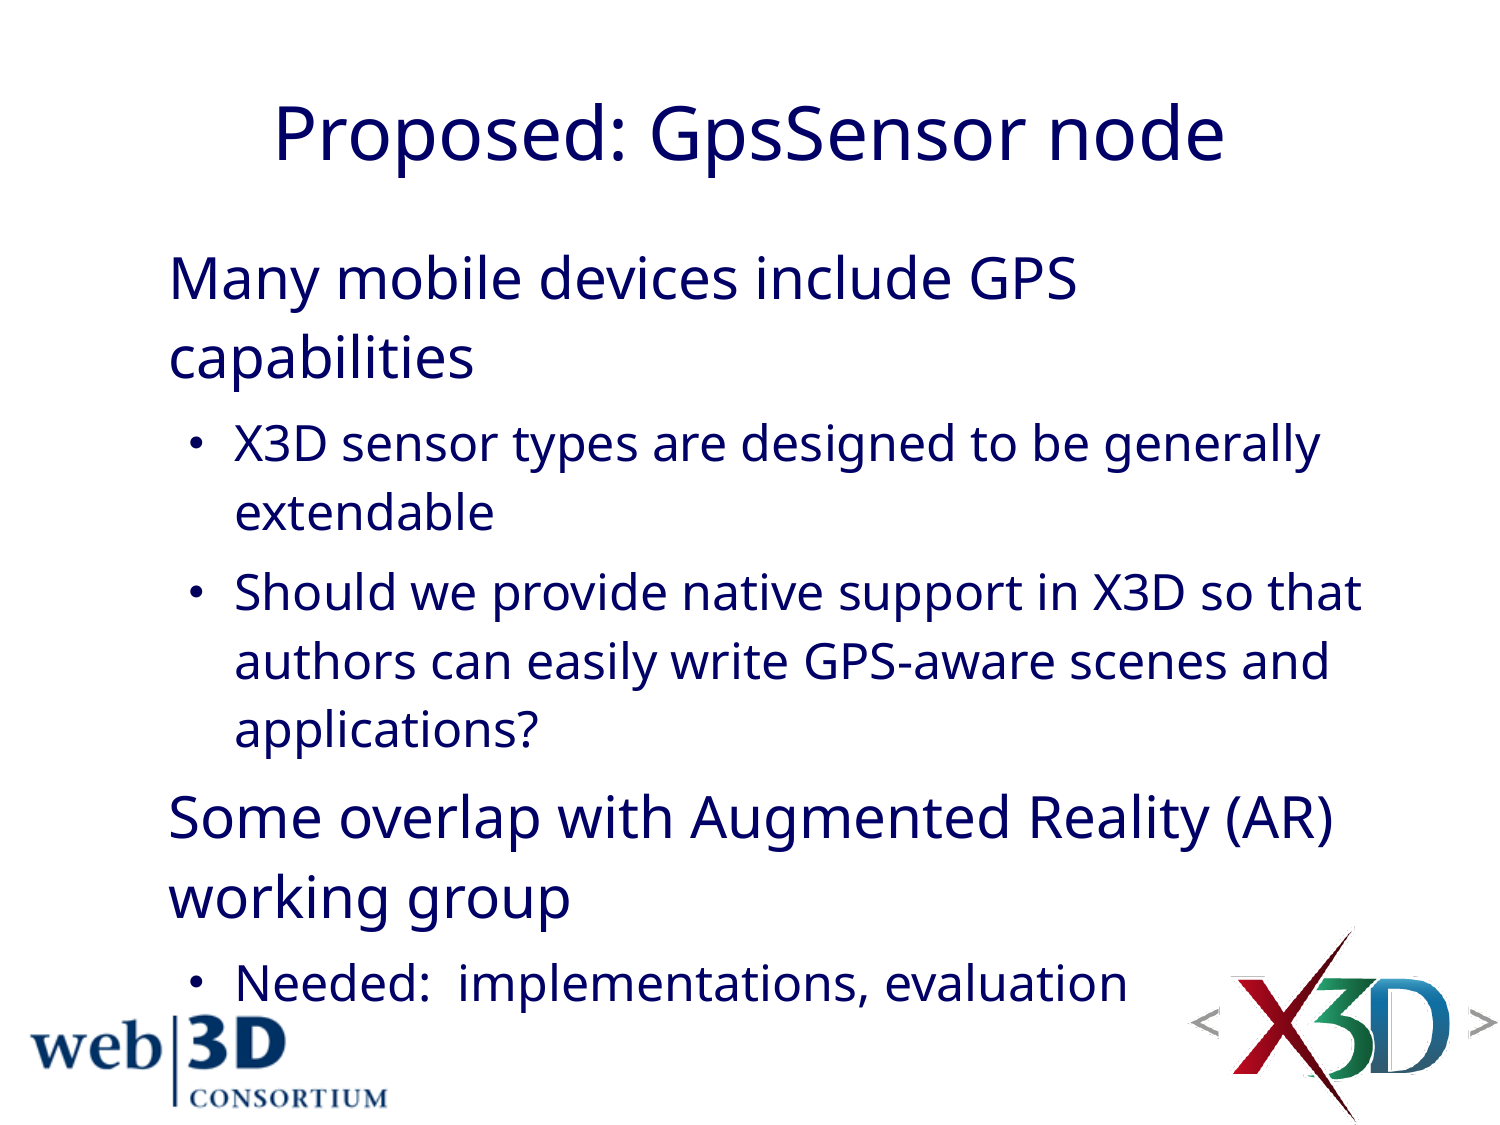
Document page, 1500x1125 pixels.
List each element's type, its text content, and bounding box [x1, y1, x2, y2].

title Proposed: GpsSensor node [112, 44, 1388, 218]
picture [12, 998, 413, 1118]
list Many mobile devices include GPS capabilities X3D sensor types are designed to be generally extendable Should we provide native support in X3D so that authors can easily write GPS-aware scenes and applications? Some overlap with Augmented Reality (AR) working group Needed: implementations, evaluation [112, 237, 1388, 986]
picture [1187, 926, 1500, 1125]
